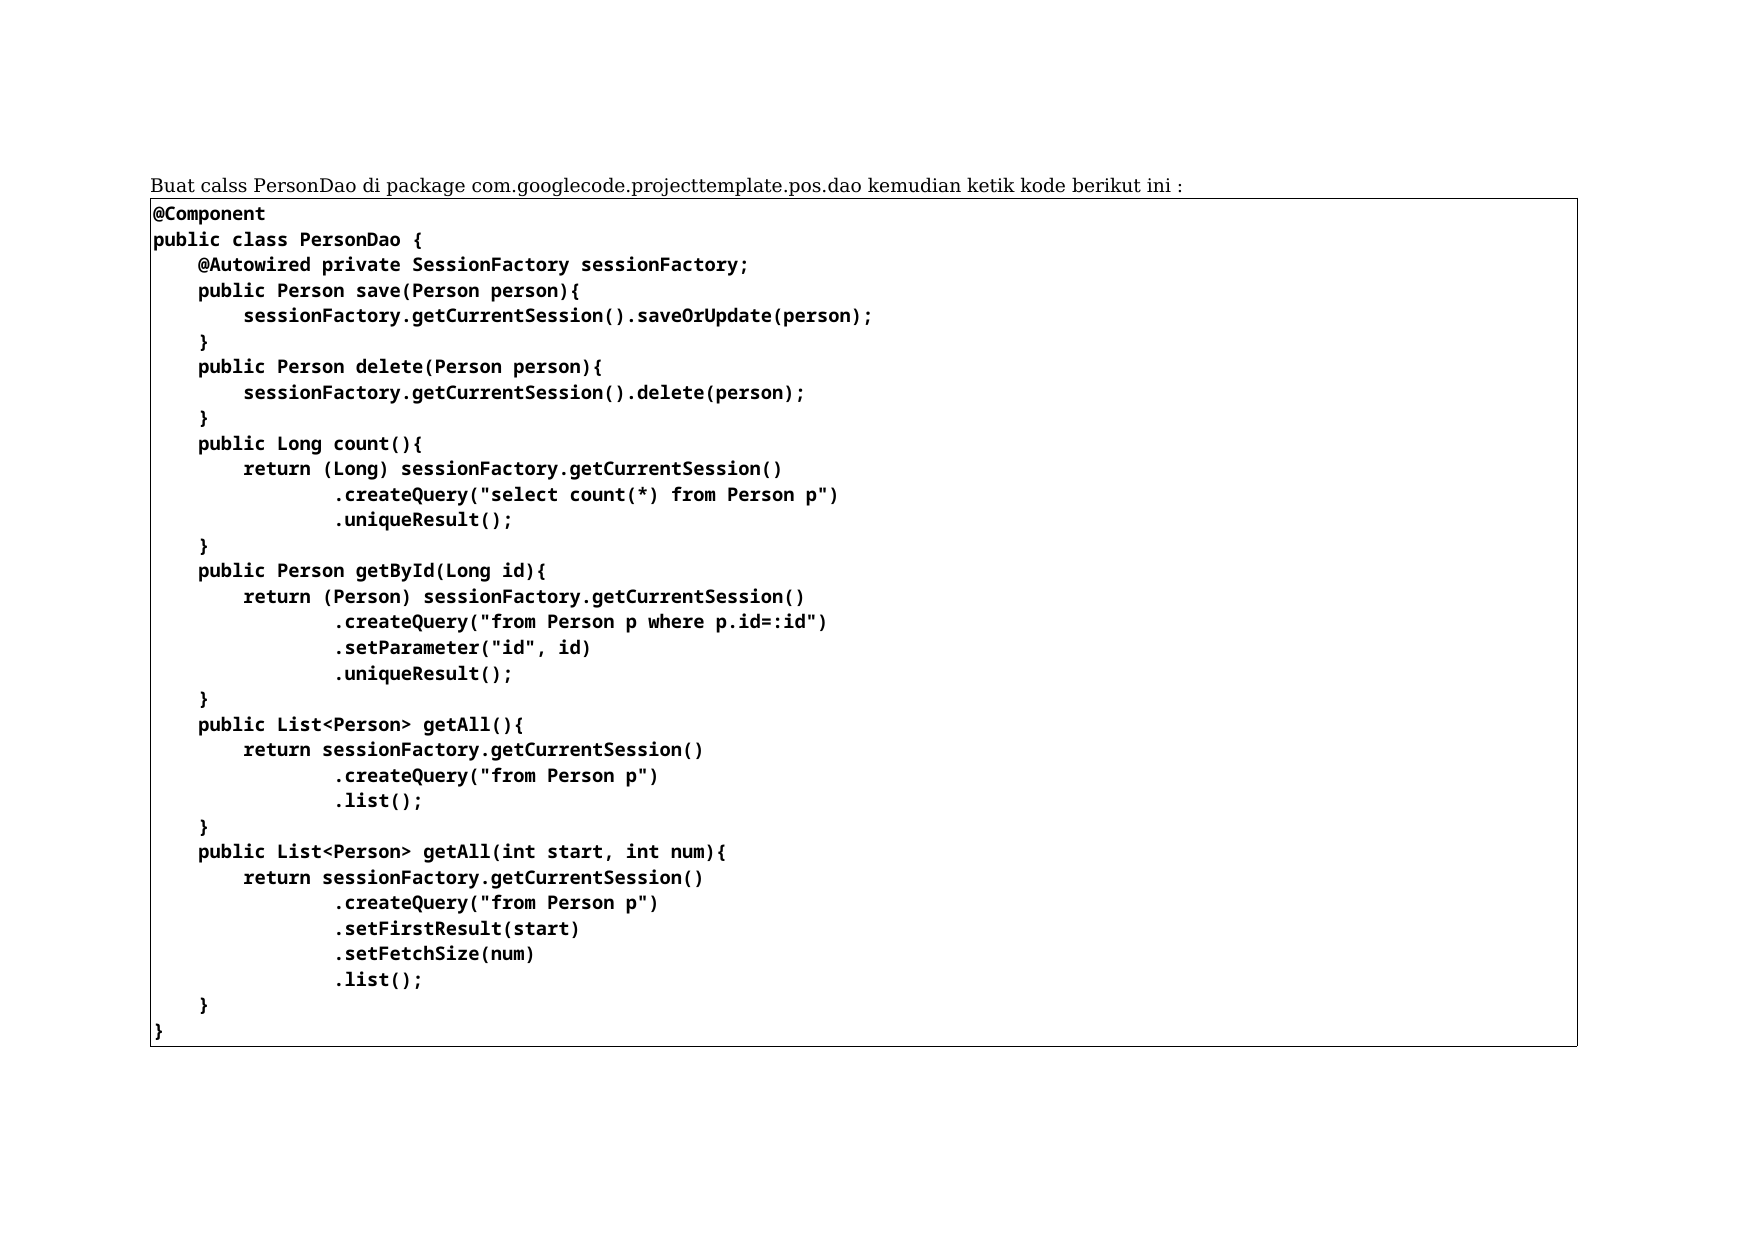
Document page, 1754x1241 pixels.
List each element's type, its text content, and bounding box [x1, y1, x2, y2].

text } [151, 325, 1577, 351]
text public Person getById(Long id){ [151, 555, 1577, 580]
text .createQuery("from Person p") [151, 759, 1577, 784]
text } [151, 402, 1577, 427]
text public List<Person> getAll(int start, int num){ [151, 835, 1577, 861]
text return sessionFactory.getCurrentSession() [151, 733, 1577, 759]
text public Person delete(Person person){ [151, 351, 1577, 376]
text .createQuery("from Person p where p.id=:id") [151, 606, 1577, 631]
text public Long count(){ [151, 427, 1577, 453]
text .uniqueResult(); [151, 657, 1577, 682]
text .list(); [151, 784, 1577, 810]
text @Autowired private SessionFactory sessionFactory; [151, 248, 1577, 274]
text return (Person) sessionFactory.getCurrentSession() [151, 580, 1577, 606]
text .setParameter("id", id) [151, 631, 1577, 657]
text .list(); [151, 963, 1577, 988]
text sessionFactory.getCurrentSession().delete(person); [151, 376, 1577, 402]
text Buat calss PersonDao di package com.googlecode.projecttemplate.pos.dao kemudian ketik kode berikut ini : [150, 176, 1577, 197]
text .createQuery("from Person p") [151, 886, 1577, 912]
text } [151, 1014, 1577, 1046]
text } [151, 682, 1577, 708]
text .setFetchSize(num) [151, 937, 1577, 963]
text .createQuery("select count(*) from Person p") [151, 478, 1577, 504]
text @Component [151, 199, 1577, 223]
text return sessionFactory.getCurrentSession() [151, 861, 1577, 886]
text .uniqueResult(); [151, 504, 1577, 529]
text public List<Person> getAll(){ [151, 708, 1577, 733]
text } [151, 810, 1577, 835]
text sessionFactory.getCurrentSession().saveOrUpdate(person); [151, 299, 1577, 325]
text } [151, 529, 1577, 555]
text .setFirstResult(start) [151, 912, 1577, 937]
text public class PersonDao { [151, 223, 1577, 248]
text public Person save(Person person){ [151, 274, 1577, 299]
text return (Long) sessionFactory.getCurrentSession() [151, 453, 1577, 478]
text } [151, 988, 1577, 1014]
